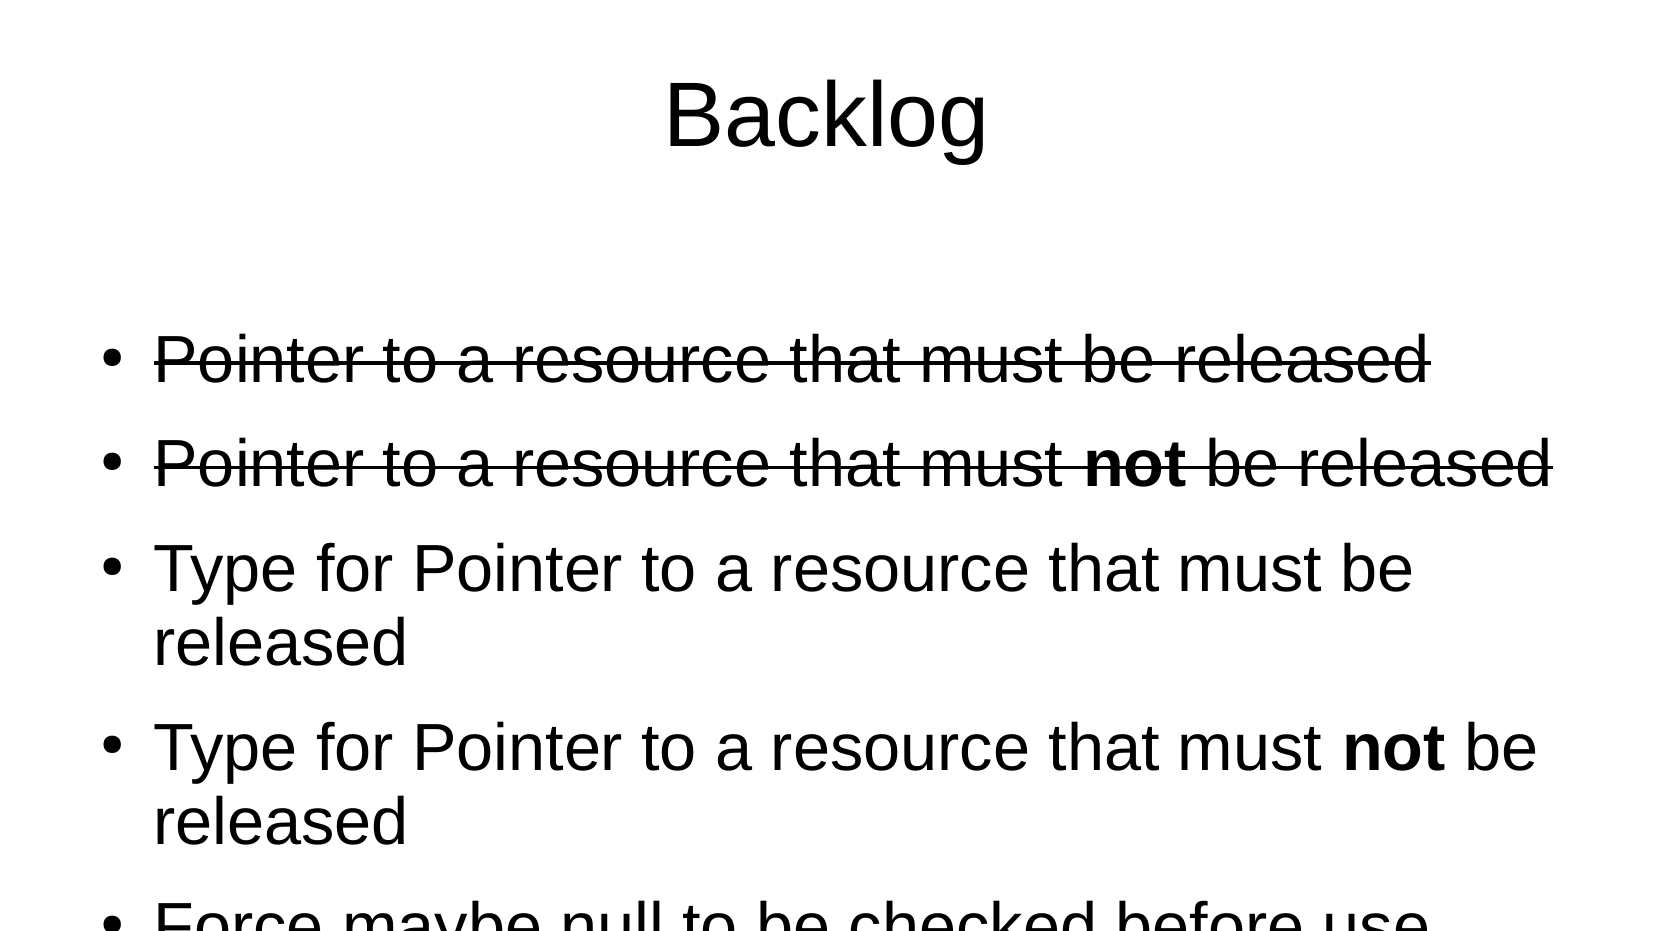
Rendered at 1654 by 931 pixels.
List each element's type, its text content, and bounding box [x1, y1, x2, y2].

title Backlog [82, 37, 1571, 193]
list Pointer to a resource that must be released Pointer to a resource that must not be released Type for Pointer to a resource that must be released Type for Pointer to a resource that must not be released Force maybe null to be checked before use. What is the binary representation of 0 [82, 217, 1571, 758]
